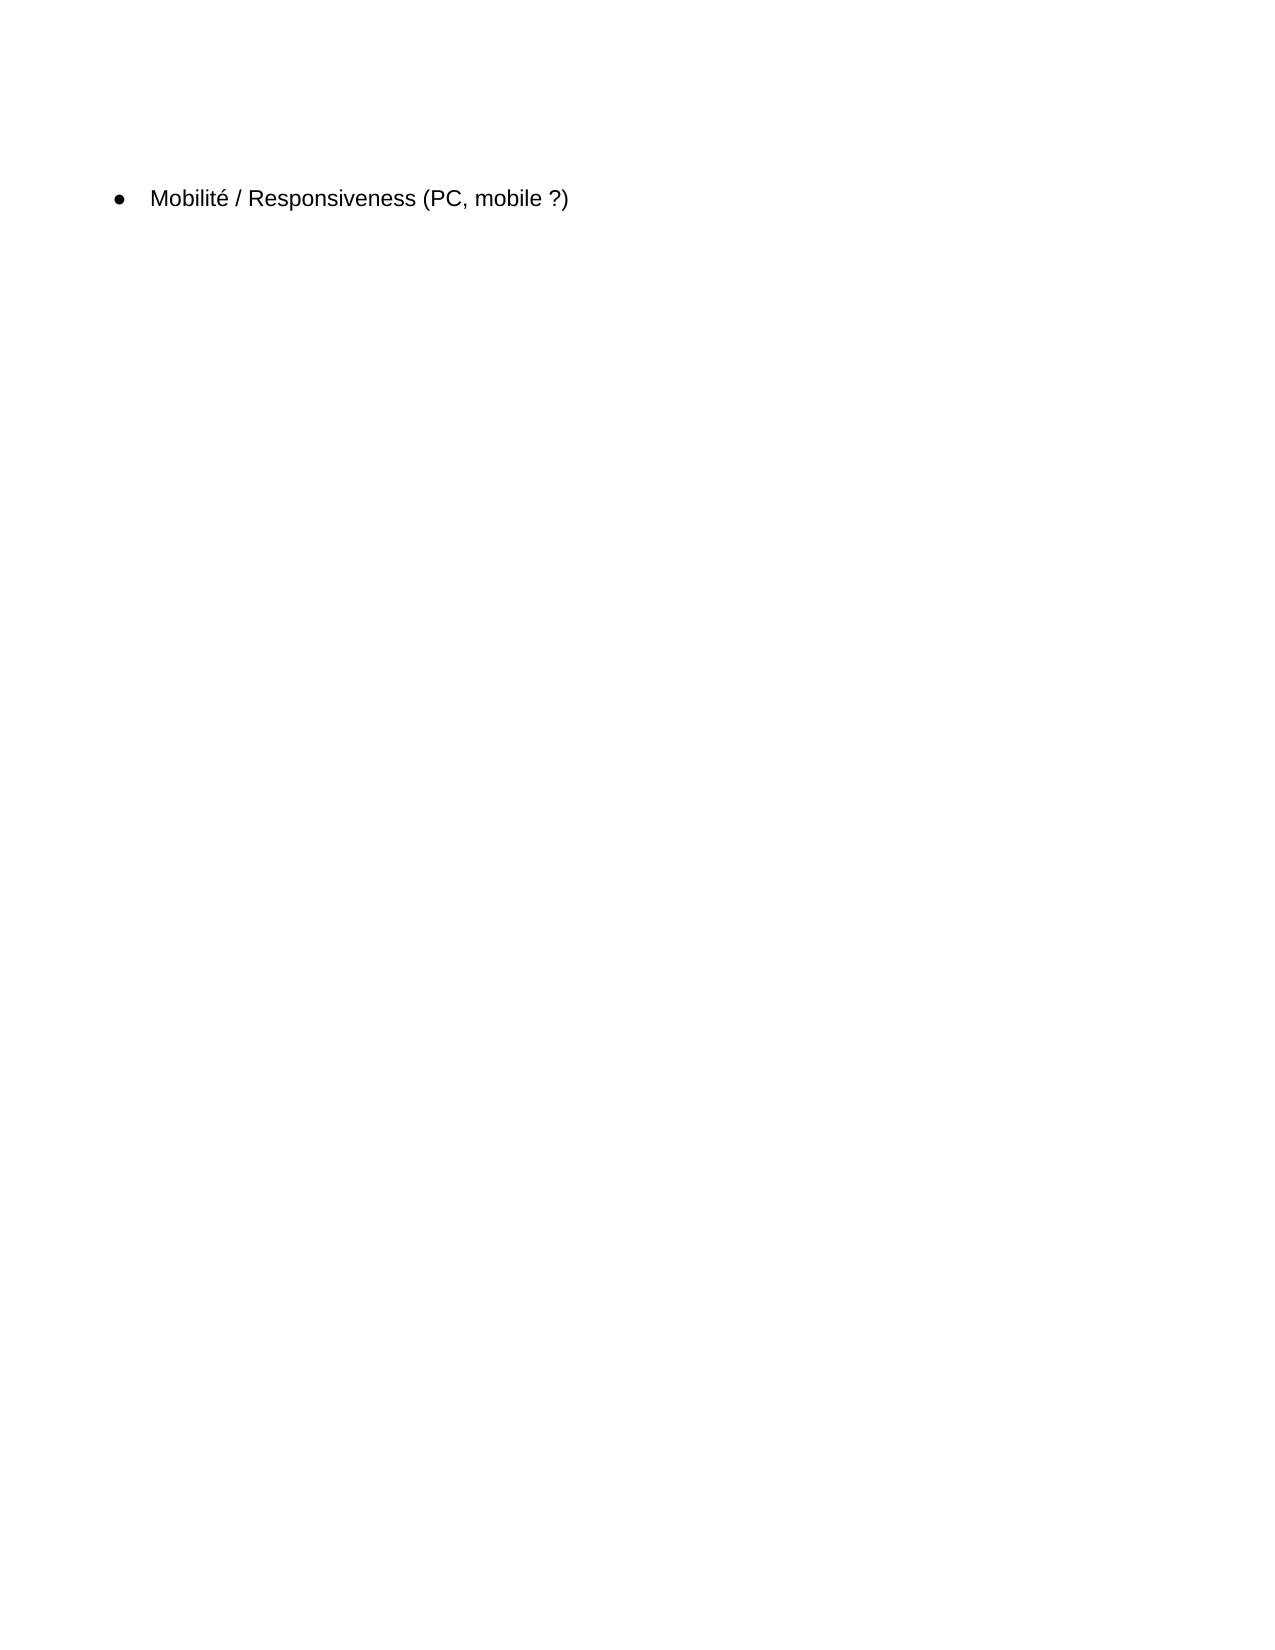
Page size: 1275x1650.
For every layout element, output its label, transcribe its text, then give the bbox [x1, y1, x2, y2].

list Mobilité / Responsiveness (PC, mobile ?) [112, 185, 1102, 211]
